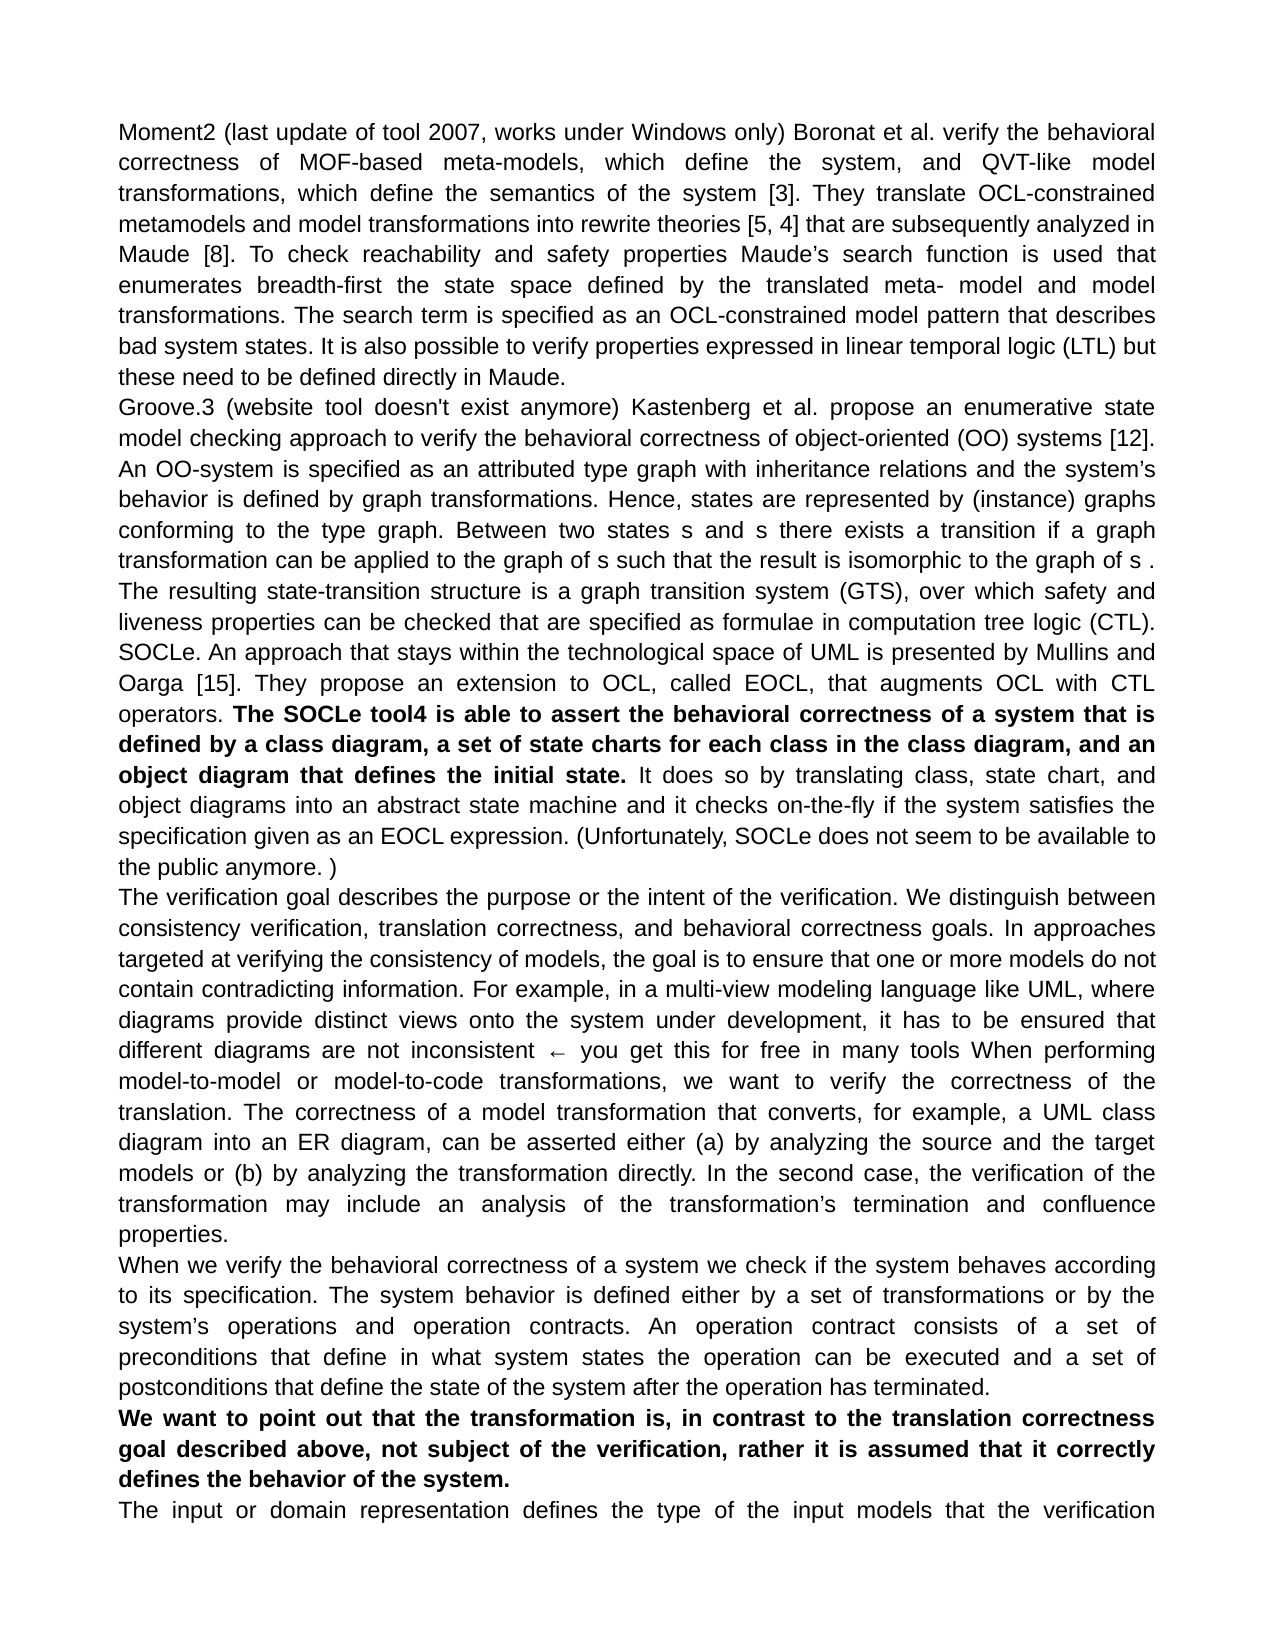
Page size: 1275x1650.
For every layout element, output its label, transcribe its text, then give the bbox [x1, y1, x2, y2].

text We want to point out that the transformation is, in contrast to the translation correctness goal described above, not subject of the verification, rather it is assumed that it correctly defines the behavior of the system. [118, 1404, 1157, 1492]
text Moment2 (last update of tool 2007, works under Windows only) Boronat et al. verify the behavioral correctness of MOF-based meta-models, which define the system, and QVT-like model transformations, which define the semantics of the system [3]. They translate OCL-constrained metamodels and model transformations into rewrite theories [5, 4] that are subsequently analyzed in [118, 118, 1157, 237]
text The input or domain representation defines the type of the input models that the verification [118, 1496, 1157, 1523]
text The verification goal describes the purpose or the intent of the verification. We distinguish between consistency verification, translation correctness, and behavioral correctness goals. In approaches targeted at verifying the consistency of models, the goal is to ensure that one or more models do not contain contradicting information. For example, in a multi-view modeling language like UML, where diagrams provide distinct views onto the system under development, it has to be ensured that different diagrams are not inconsistent ← you get this for free in many tools When performing model-to-model or model-to-code transformations, we want to verify the correctness of the translation. The correctness of a model transformation that converts, for example, a UML class diagram into an ER diagram, can be asserted either (a) by analyzing the source and the target models or (b) by analyzing the transformation directly. In the second case, the verification of the transformation may include an analysis of the transformation’s termination and confluence properties. [118, 884, 1157, 1247]
text Maude [8]. To check reachability and safety properties Maude’s search function is used that enumerates breadth-first the state space defined by the translated meta- model and model transformations. The search term is specified as an OCL-constrained model pattern that describes bad system states. It is also possible to verify properties expressed in linear temporal logic (LTL) but these need to be defined directly in Maude. [118, 241, 1157, 390]
text When we verify the behavioral correctness of a system we check if the system behaves according to its specification. The system behavior is defined either by a set of transformations or by the system’s operations and operation contracts. An operation contract consists of a set of preconditions that define in what system states the operation can be executed and a set of postconditions that define the state of the system after the operation has terminated. [118, 1251, 1157, 1401]
text Groove.3 (website tool doesn't exist anymore) Kastenberg et al. propose an enumerative state model checking approach to verify the behavioral correctness of object-oriented (OO) systems [12]. An OO-system is specified as an attributed type graph with inheritance relations and the system’s behavior is defined by graph transformations. Hence, states are represented by (instance) graphs conforming to the type graph. Between two states s and s there exists a transition if a graph transformation can be applied to the graph of s such that the result is isomorphic to the graph of s . The resulting state-transition structure is a graph transition system (GTS), over which safety and liveness properties can be checked that are specified as formulae in computation tree logic (CTL). SOCLe. An approach that stays within the technological space of UML is presented by Mullins and Oarga [15]. They propose an extension to OCL, called EOCL, that augments OCL with CTL operators. The SOCLe tool4 is able to assert the behavioral correctness of a system that is defined by a class diagram, a set of state charts for each class in the class diagram, and an object diagram that defines the initial state. It does so by translating class, state chart, and object diagrams into an abstract state machine and it checks on-the-fly if the system satisfies the specification given as an EOCL expression. (Unfortunately, SOCLe does not seem to be available to the public anymore. ) [118, 394, 1157, 880]
